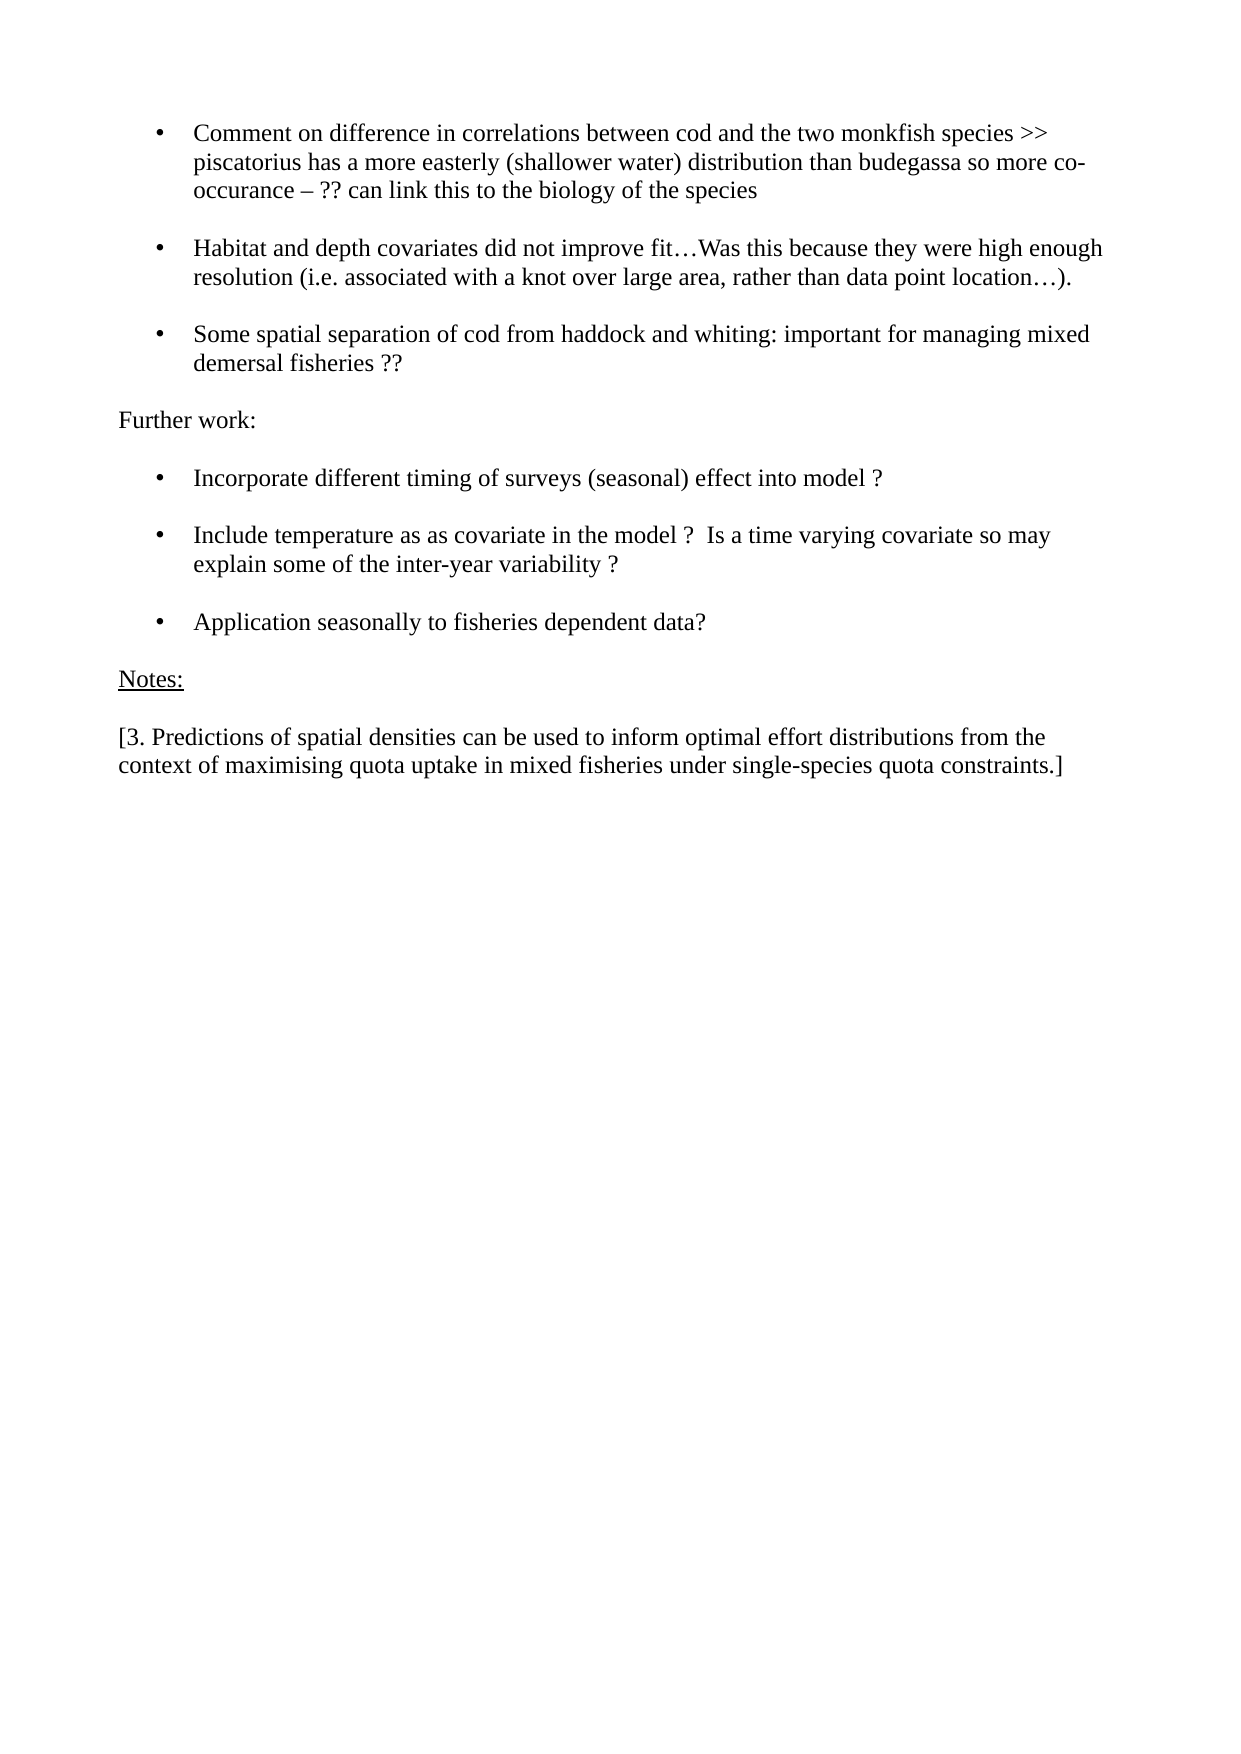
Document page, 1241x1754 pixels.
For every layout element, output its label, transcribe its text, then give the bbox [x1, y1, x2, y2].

text Notes: [118, 664, 1122, 693]
list Some spatial separation of cod from haddock and whiting: important for managing mixed demersal fisheries ?? [156, 319, 1122, 377]
list Comment on difference in correlations between cod and the two monkfish species >> piscatorius has a more easterly (shallower water) distribution than budegassa so more co-occurance – ?? can link this to the biology of the species [156, 118, 1122, 204]
text Further work: [118, 406, 1122, 434]
list Include temperature as as covariate in the model ? Is a time varying covariate so may explain some of the inter-year variability ? [156, 521, 1122, 578]
list Application seasonally to fisheries dependent data? [156, 607, 1122, 636]
list Incorporate different timing of surveys (seasonal) effect into model ? [156, 463, 1122, 492]
list Habitat and depth covariates did not improve fit…Was this because they were high enough resolution (i.e. associated with a knot over large area, rather than data point location…). [156, 233, 1122, 291]
text [3. Predictions of spatial densities can be used to inform optimal effort distributions from the context of maximising quota uptake in mixed fisheries under single-species quota constraints.] [118, 722, 1122, 779]
